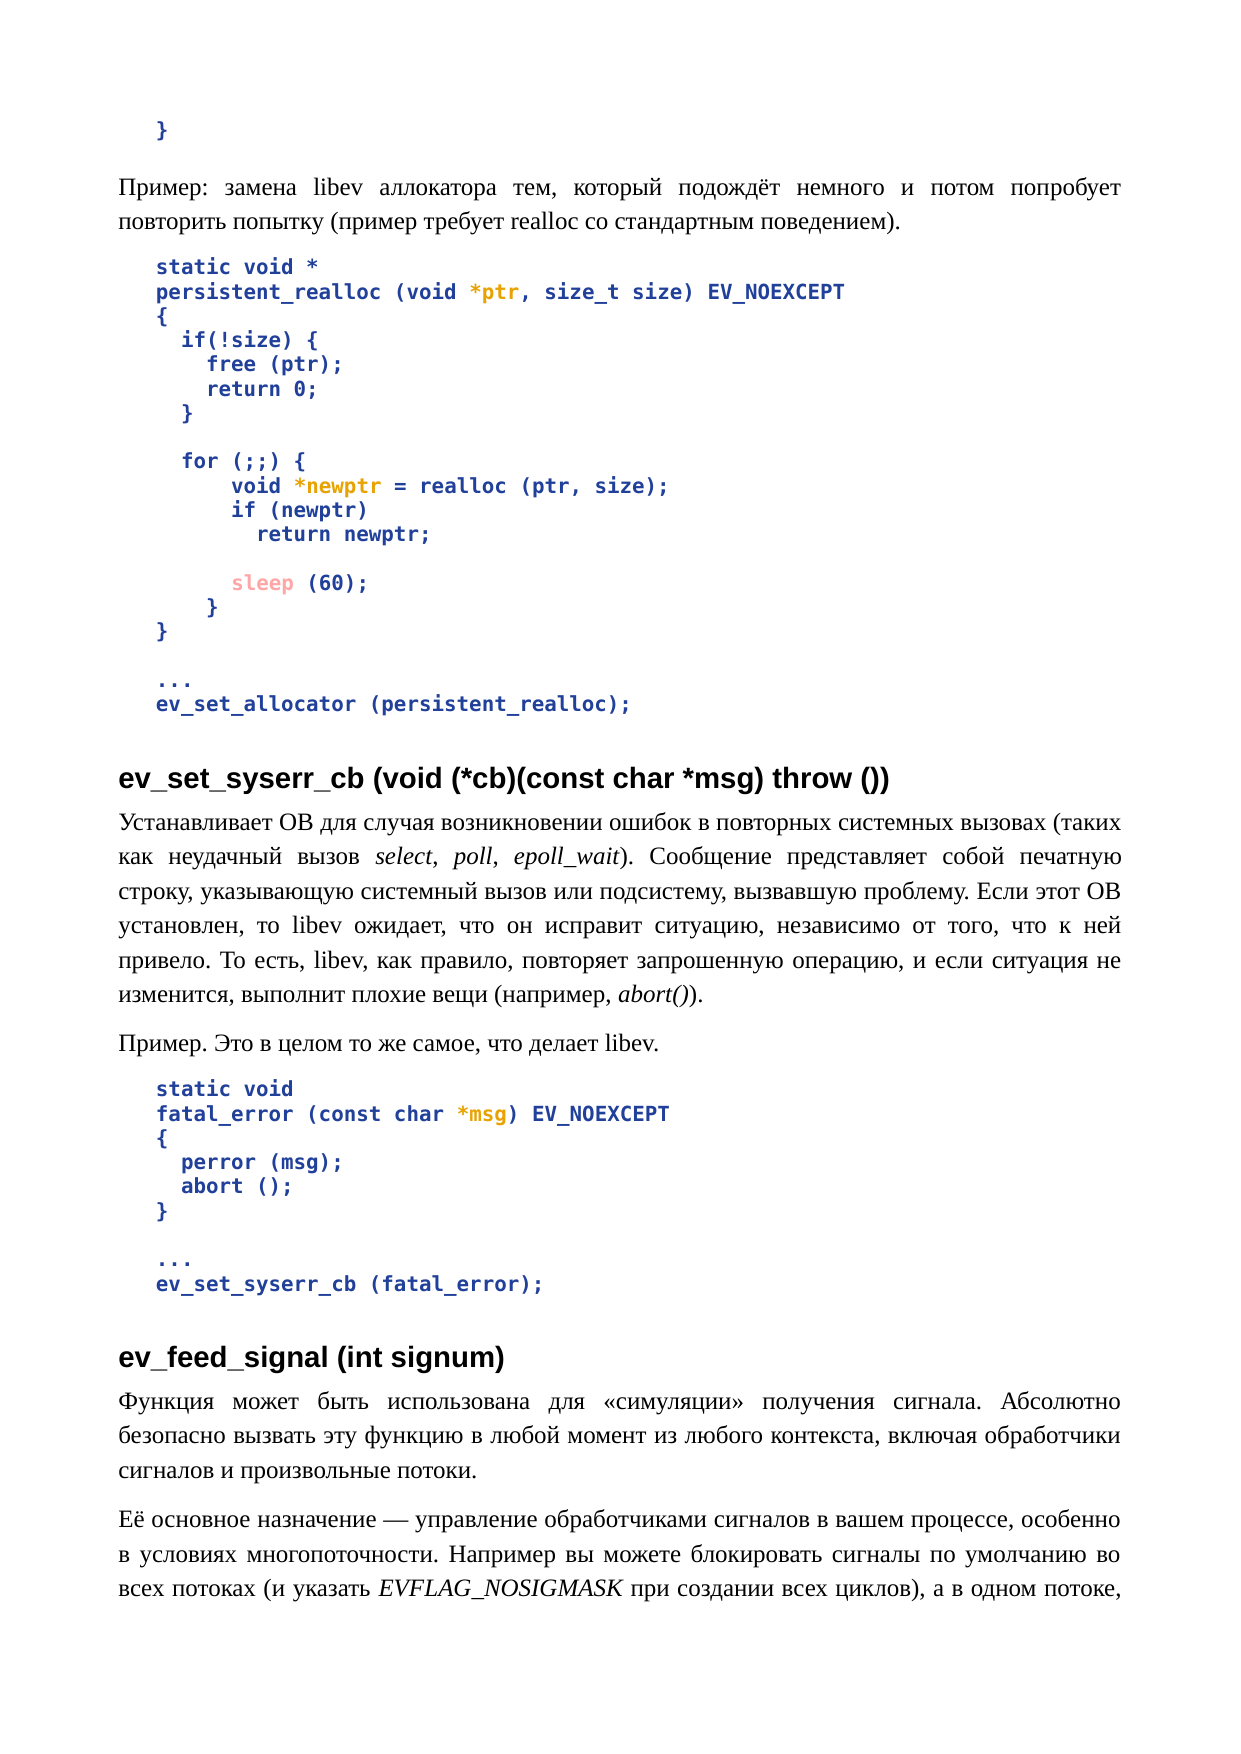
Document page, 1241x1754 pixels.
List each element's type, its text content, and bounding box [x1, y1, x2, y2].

text } [118, 401, 1122, 425]
text ... [118, 1247, 1122, 1272]
text Пример: замена libev аллокатора тем, который подождёт немного и потом попробует повторить попытку (пример требует realloc со стандартным поведением). [118, 172, 1122, 235]
text Её основное назначение — управление обработчиками сигналов в вашем процессе, особенно в условиях многопоточности. Например вы можете блокировать сигналы по умолчанию во всех потоках (и указать EVFLAG_NOSIGMASK при создании всех циклов), а в одном потоке, [118, 1504, 1122, 1602]
text { [118, 304, 1122, 328]
subtitle ev_feed_signal (int signum) [118, 1340, 1122, 1374]
text Функция может быть использована для «симуляции» получения сигнала. Абсолютно безопасно вызвать эту функцию в любой момент из любого контекста, включая обработчики сигналов и произвольные потоки. [118, 1386, 1122, 1484]
text void *newptr = realloc (ptr, size); [118, 474, 1122, 498]
text perror (msg); [118, 1150, 1122, 1174]
text } [118, 619, 1122, 644]
text Пример. Это в целом то же самое, что делает libev. [118, 1028, 1122, 1057]
text if(!size) { [118, 328, 1122, 352]
text for (;;) { [118, 449, 1122, 474]
subtitle ev_set_syserr_cb (void (*cb)(const char *msg) throw ()) [118, 761, 1122, 794]
text } [118, 118, 1122, 142]
text return 0; [118, 377, 1122, 401]
text if (newptr) [118, 498, 1122, 522]
text sleep (60); [118, 571, 1122, 595]
text fatal_error (const char *msg) EV_NOEXCEPT [118, 1102, 1122, 1126]
text static void [118, 1077, 1122, 1102]
text static void * [118, 255, 1122, 280]
text Устанавливает ОВ для случая возникновении ошибок в повторных системных вызовах (таких как неудачный вызов select, poll, epoll_wait). Сообщение представляет собой печатную строку, указывающую системный вызов или подсистему, вызвавшую проблему. Если этот ОВ установлен, то libev ожидает, что он исправит ситуацию, независимо от того, что к ней привело. То есть, libev, как правило, повторяет запрошенную операцию, и если ситуация не изменится, выполнит плохие вещи (например, abort()). [118, 807, 1122, 1008]
text ev_set_allocator (persistent_realloc); [118, 692, 1122, 717]
text } [118, 595, 1122, 619]
text free (ptr); [118, 352, 1122, 377]
text { [118, 1126, 1122, 1150]
text return newptr; [118, 522, 1122, 547]
text abort (); [118, 1174, 1122, 1199]
text ... [118, 668, 1122, 692]
text ev_set_syserr_cb (fatal_error); [118, 1272, 1122, 1296]
text } [118, 1199, 1122, 1223]
text persistent_realloc (void *ptr, size_t size) EV_NOEXCEPT [118, 280, 1122, 304]
